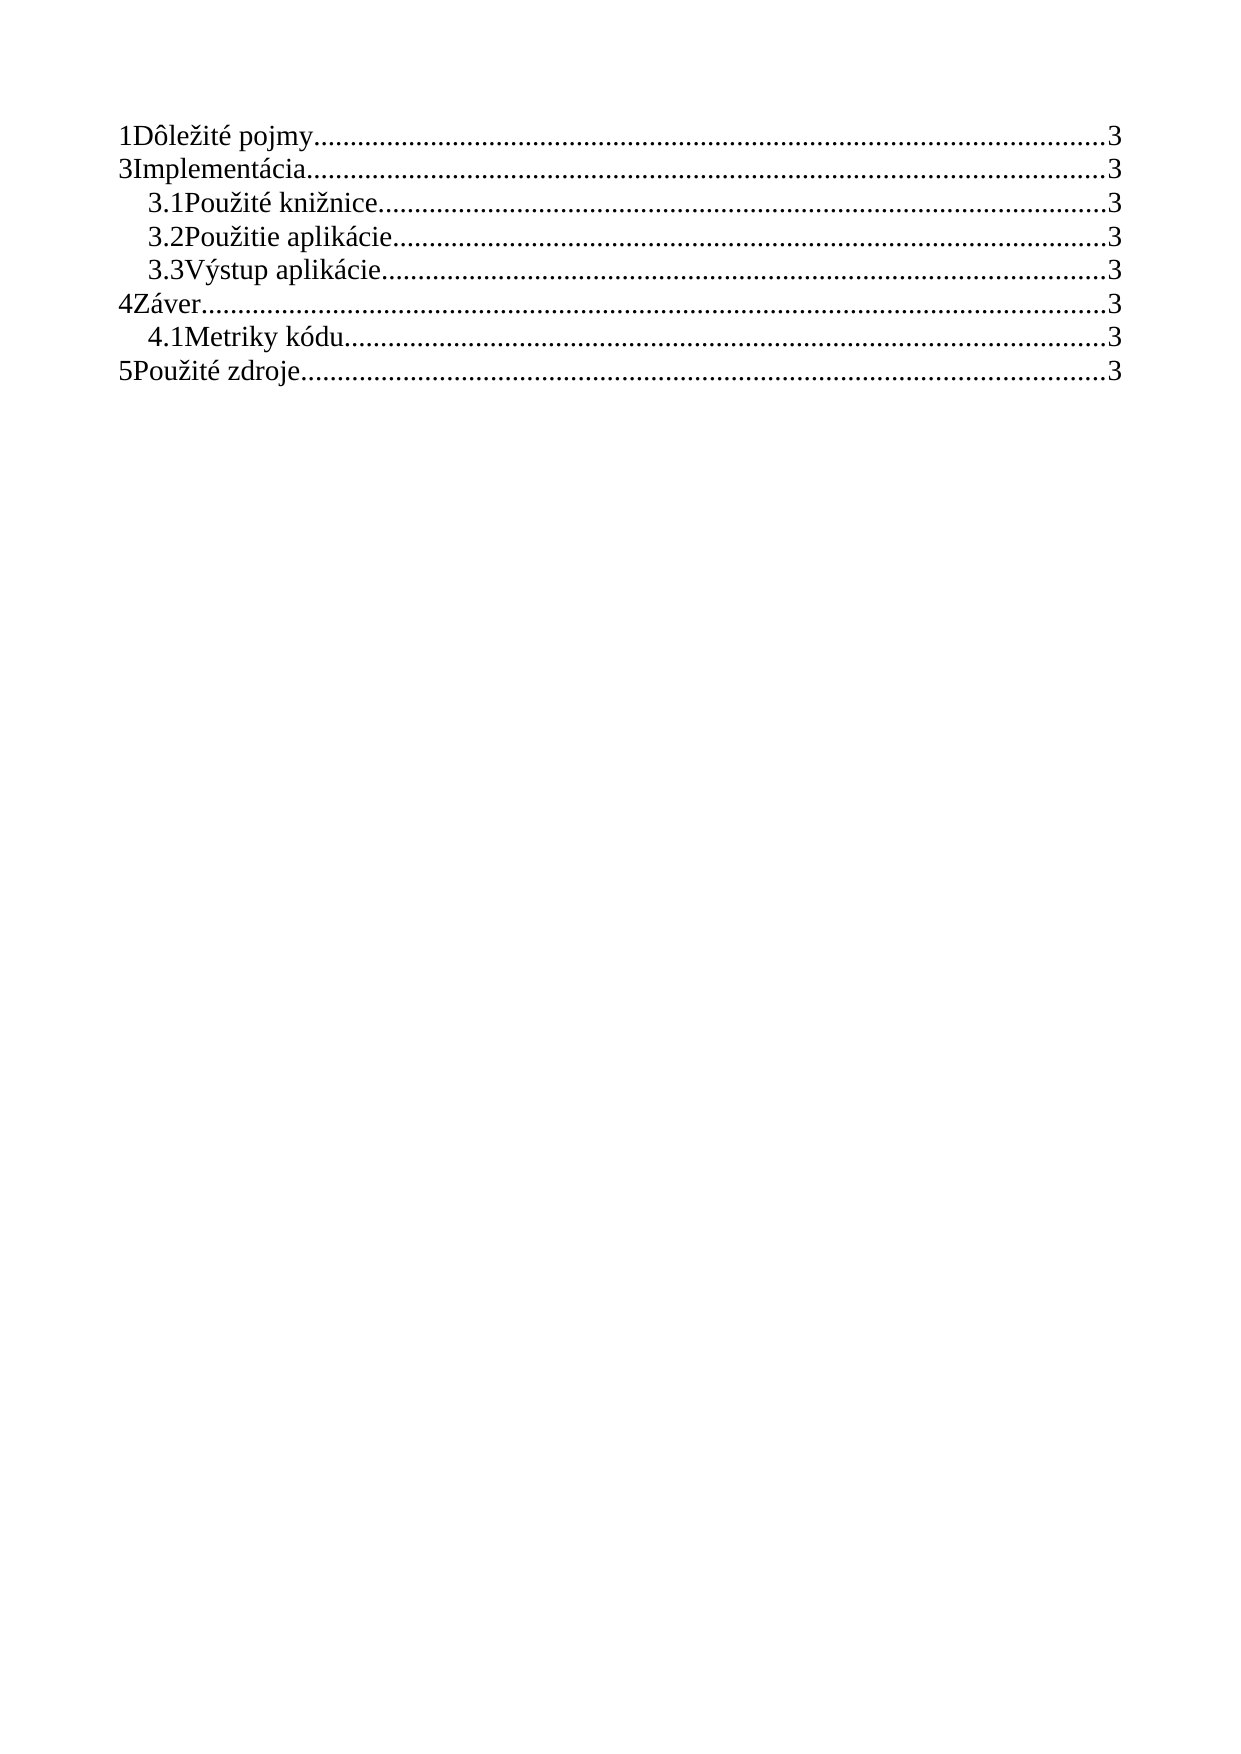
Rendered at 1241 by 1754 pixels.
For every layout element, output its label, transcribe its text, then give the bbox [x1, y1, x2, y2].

text 4.1Metriky kódu 3 [148, 319, 1122, 353]
text 5Použité zdroje 3 [118, 353, 1122, 386]
text 3.2Použitie aplikácie 3 [148, 219, 1122, 252]
text 3Implementácia 3 [118, 152, 1122, 185]
text 1Dôležité pojmy 3 [118, 118, 1122, 152]
text 3.3Výstup aplikácie 3 [148, 252, 1122, 286]
text 4Záver 3 [118, 286, 1122, 319]
text 3.1Použité knižnice 3 [148, 185, 1122, 219]
